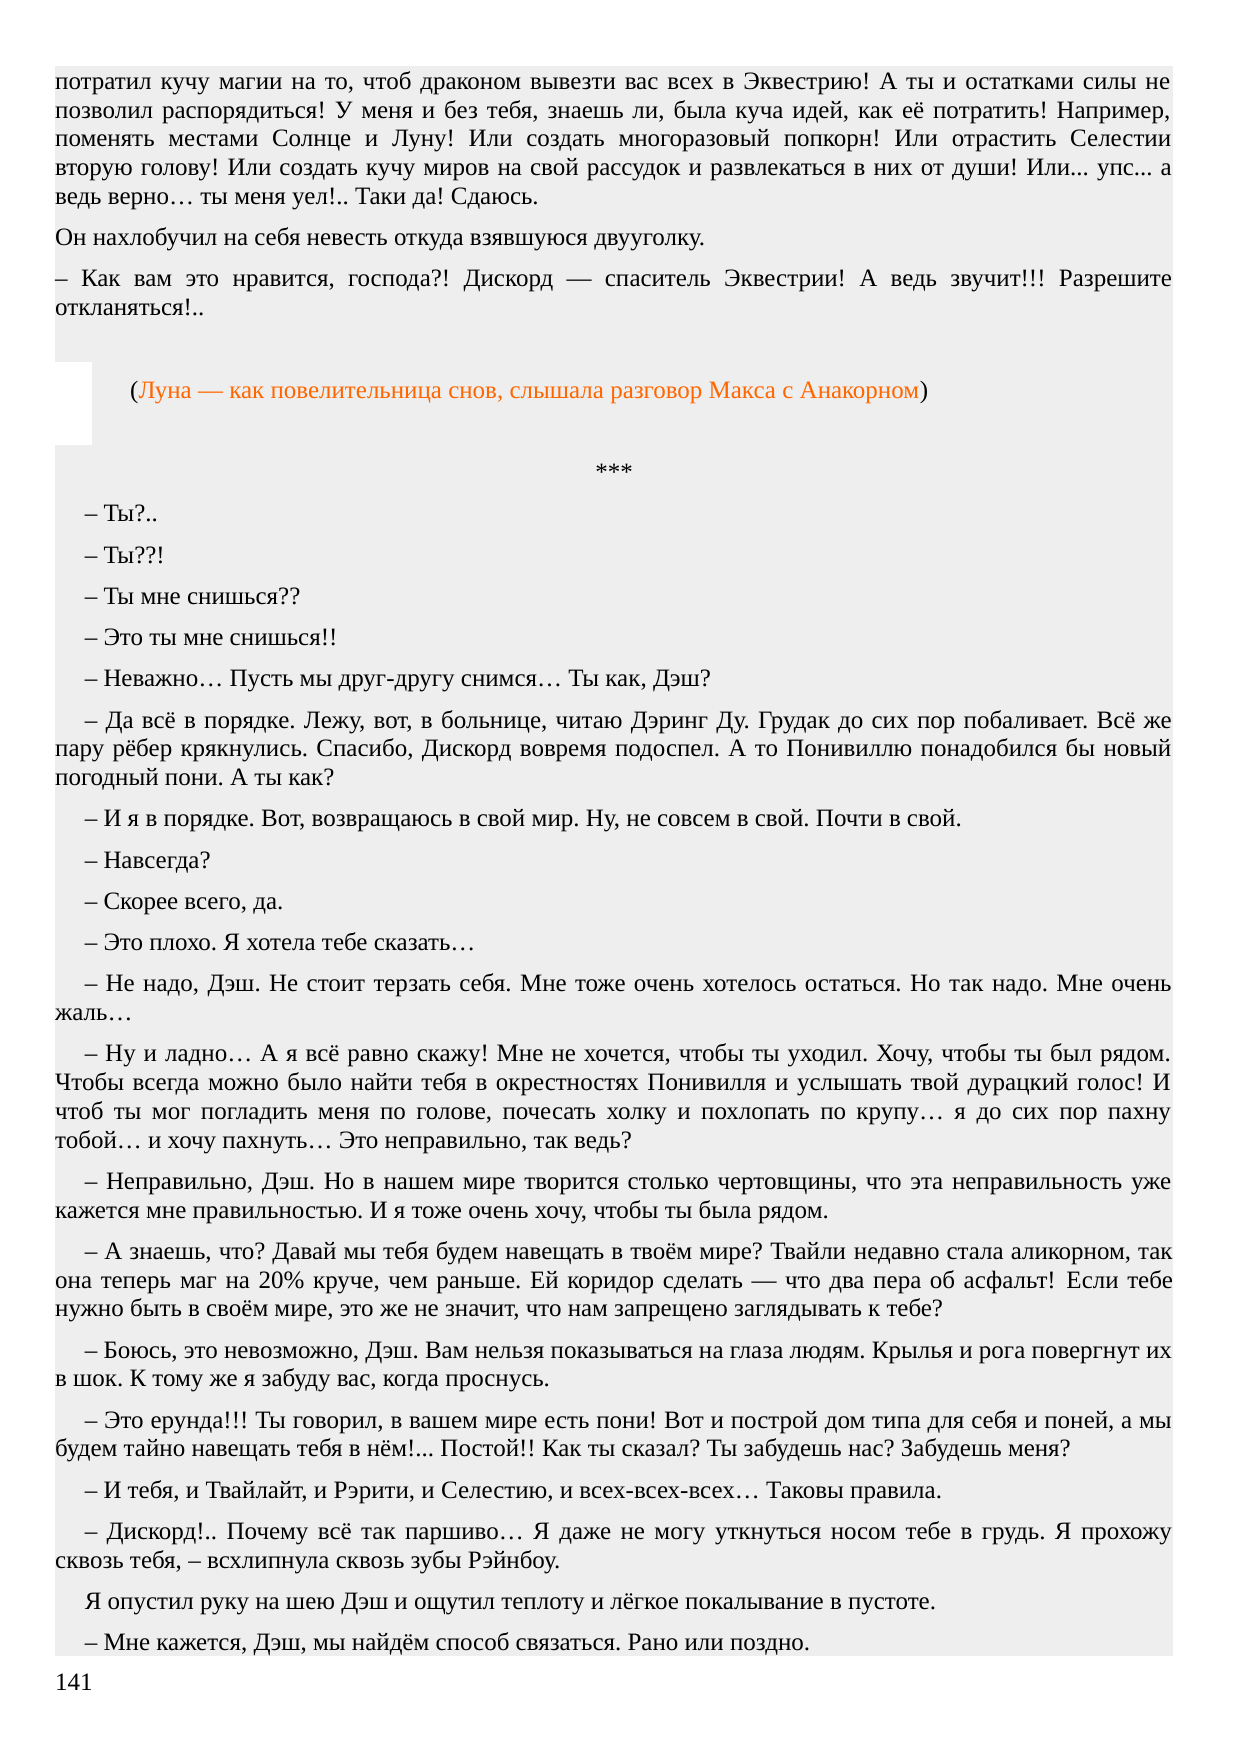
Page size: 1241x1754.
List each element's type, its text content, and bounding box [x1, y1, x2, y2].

text – Боюсь, это невозможно, Дэш. Вам нельзя показываться на глаза людям. Крылья и рога повергнут их в шок. К тому же я забуду вас, когда проснусь. [55, 1335, 1173, 1392]
text – Как вам это нравится, господа?! Дискорд — спаситель Эквестрии! А ведь звучит!!! Разрешите откланяться!.. [55, 263, 1173, 321]
text – Не надо, Дэш. Не стоит терзать себя. Мне тоже очень хотелось остаться. Но так надо. Мне очень жаль… [55, 968, 1173, 1026]
text – Дискорд!.. Почему всё так паршиво… Я даже не могу уткнуться носом тебе в грудь. Я прохожу сквозь тебя, – всхлипнула сквозь зубы Рэйнбоу. [55, 1516, 1173, 1573]
text – Мне кажется, Дэш, мы найдём способ связаться. Рано или поздно. [55, 1627, 1173, 1656]
text – Это ты мне снишься!! [55, 622, 1173, 651]
list (Луна — как повелительница снов, слышала разговор Макса с Анакорном) [92, 375, 1173, 403]
text Он нахлобучил на себя невесть откуда взявшуюся двууголку. [55, 222, 1173, 251]
text – И я в порядке. Вот, возвращаюсь в свой мир. Ну, не совсем в свой. Почти в свой. [55, 803, 1173, 832]
text – Да всё в порядке. Лежу, вот, в больнице, читаю Дэринг Ду. Грудак до сих пор побаливает. Всё же пару рёбер крякнулись. Спасибо, Дискорд вовремя подоспел. А то Понивиллю понадобился бы новый погодный пони. А ты как? [55, 705, 1173, 791]
text – Ты?.. [55, 498, 1173, 527]
text – Неважно… Пусть мы друг-другу снимся… Ты как, Дэш? [55, 663, 1173, 692]
text – Ты мне снишься?? [55, 581, 1173, 610]
text – Ну и ладно… А я всё равно скажу! Мне не хочется, чтобы ты уходил. Хочу, чтобы ты был рядом. Чтобы всегда можно было найти тебя в окрестностях Понивилля и услышать твой дурацкий голос! И чтоб ты мог погладить меня по голове, почесать холку и похлопать по крупу… я до сих пор пахну тобой… и хочу пахнуть… Это неправильно, так ведь? [55, 1038, 1173, 1153]
text – Навсегда? [55, 845, 1173, 873]
text – И тебя, и Твайлайт, и Рэрити, и Селестию, и всех-всех-всех… Таковы правила. [55, 1475, 1173, 1503]
text – Неправильно, Дэш. Но в нашем мире творится столько чертовщины, что эта неправильность уже кажется мне правильностью. И я тоже очень хочу, чтобы ты была рядом. [55, 1166, 1173, 1223]
text Я опустил руку на шею Дэш и ощутил теплоту и лёгкое покалывание в пустоте. [55, 1586, 1173, 1615]
text потратил кучу магии на то, чтоб драконом вывезти вас всех в Эквестрию! А ты и остатками силы не позволил распорядиться! У меня и без тебя, знаешь ли, была куча идей, как её потратить! Например, поменять местами Солнце и Луну! Или создать многоразовый попкорн! Или отрастить Селестии вторую голову! Или создать кучу миров на свой рассудок и развлекаться в них от души! Или... упс... а ведь верно… ты меня уел!.. Таки да! Сдаюсь. [55, 66, 1173, 210]
text – Ты??! [55, 540, 1173, 568]
text – Это плохо. Я хотела тебе сказать… [55, 927, 1173, 956]
text – А знаешь, что? Давай мы тебя будем навещать в твоём мире? Твайли недавно стала аликорном, так она теперь маг на 20% круче, чем раньше. Ей коридор сделать — что два пера об асфальт! Если тебе нужно быть в своём мире, это же не значит, что нам запрещено заглядывать к тебе? [55, 1236, 1173, 1322]
text – Скорее всего, да. [55, 886, 1173, 915]
text – Это ерунда!!! Ты говорил, в вашем мире есть пони! Вот и построй дом типа для себя и поней, а мы будем тайно навещать тебя в нём!... Постой!! Как ты сказал? Ты забудешь нас? Забудешь меня? [55, 1405, 1173, 1462]
text *** [55, 457, 1173, 486]
